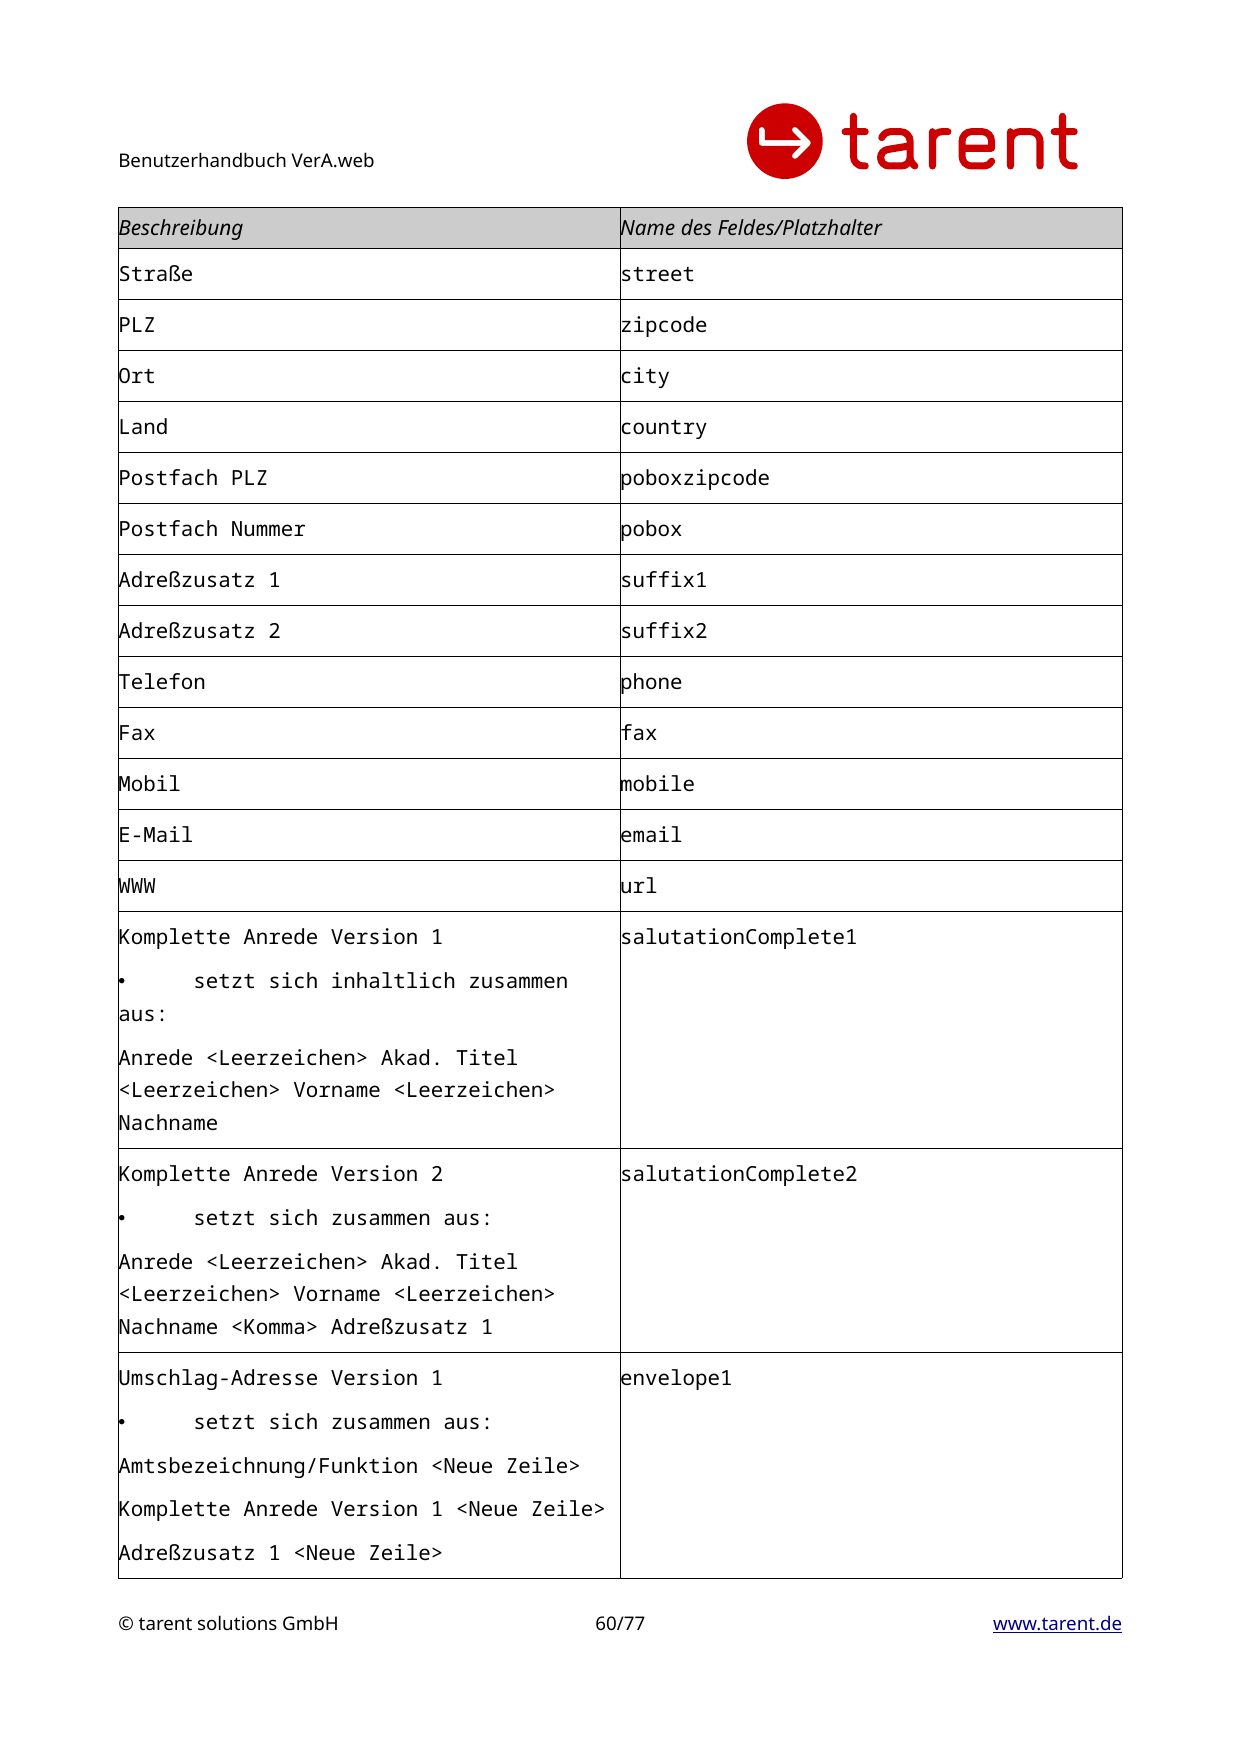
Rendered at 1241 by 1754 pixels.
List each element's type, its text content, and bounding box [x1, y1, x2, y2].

table_cell Ort [119, 351, 620, 401]
table_cell salutationComplete2 [621, 1149, 1122, 1352]
table_cell E-Mail [119, 810, 620, 860]
table_cell PLZ [119, 300, 620, 350]
table_cell Telefon [119, 657, 620, 707]
table_cell salutationComplete1 [621, 912, 1122, 1148]
table_cell country [621, 402, 1122, 452]
table_cell Land [119, 402, 620, 452]
table_cell suffix1 [621, 555, 1122, 605]
table_cell fax [621, 708, 1122, 758]
table_cell Adreßzusatz 2 [119, 606, 620, 656]
table_cell url [621, 861, 1122, 911]
table_cell pobox [621, 504, 1122, 554]
table_cell envelope1 [621, 1353, 1122, 1578]
table_cell phone [621, 657, 1122, 707]
table_cell Mobil [119, 759, 620, 809]
table_cell Postfach Nummer [119, 504, 620, 554]
table_cell WWW [119, 861, 620, 911]
table_cell Komplette Anrede Version 2 setzt sich zusammen aus: Anrede <Leerzeichen> Akad. Titel <Leerzeichen> Vorname <Leerzeichen> Nachname <Komma> Adreßzusatz 1 [119, 1149, 620, 1352]
table_cell Straße [119, 249, 620, 299]
table_cell zipcode [621, 300, 1122, 350]
table_cell Fax [119, 708, 620, 758]
table_cell Umschlag-Adresse Version 1 setzt sich zusammen aus: Amtsbezeichnung/Funktion <Neue Zeile> Komplette Anrede Version 1 <Neue Zeile> Adreßzusatz 1 <Neue Zeile> [119, 1353, 620, 1578]
table_cell mobile [621, 759, 1122, 809]
table_cell Postfach PLZ [119, 453, 620, 503]
table_cell Komplette Anrede Version 1 setzt sich inhaltlich zusammen aus: Anrede <Leerzeichen> Akad. Titel <Leerzeichen> Vorname <Leerzeichen> Nachname [119, 912, 620, 1148]
table_cell city [621, 351, 1122, 401]
table_cell email [621, 810, 1122, 860]
table_cell poboxzipcode [621, 453, 1122, 503]
table_cell street [621, 249, 1122, 299]
table_cell suffix2 [621, 606, 1122, 656]
table_cell Adreßzusatz 1 [119, 555, 620, 605]
table_header Beschreibung [119, 208, 620, 248]
table_header Name des Feldes/Platzhalter [621, 208, 1122, 248]
